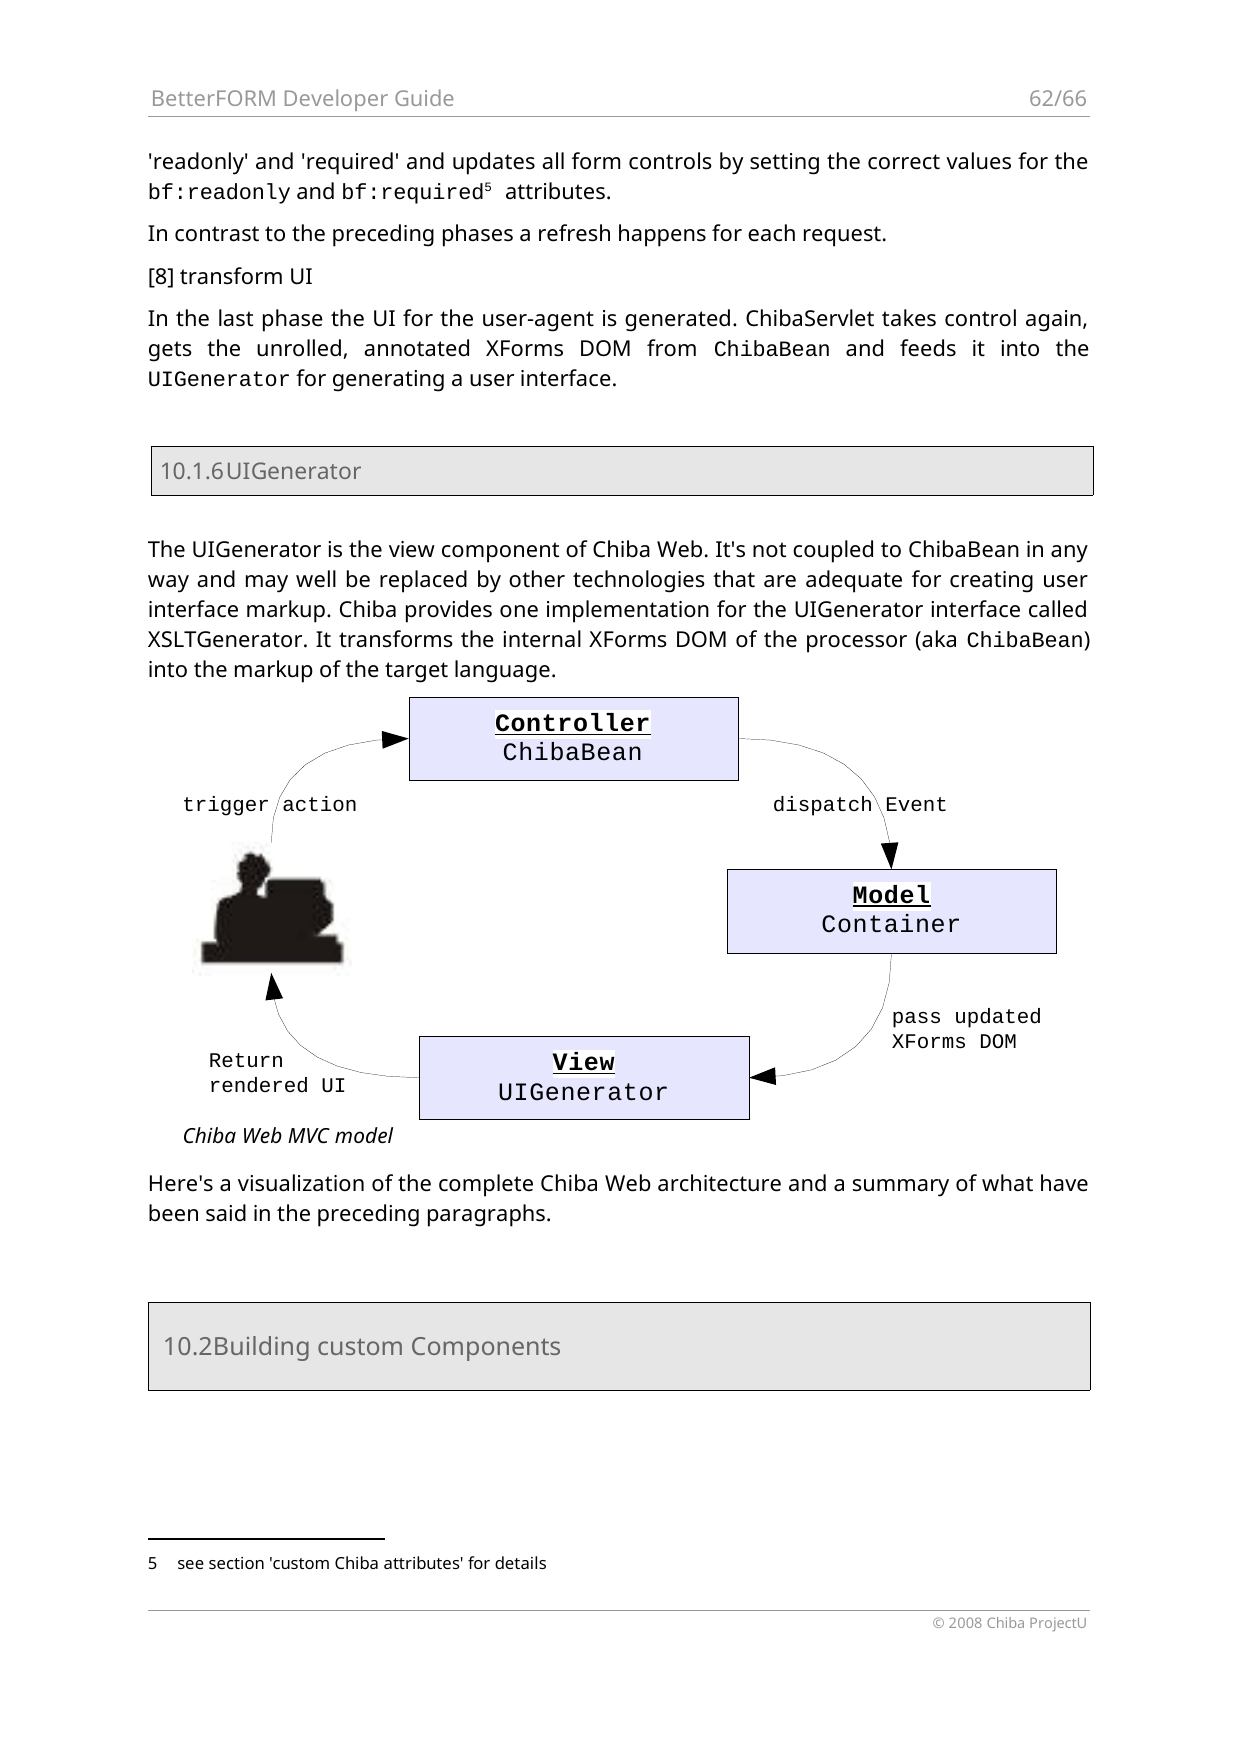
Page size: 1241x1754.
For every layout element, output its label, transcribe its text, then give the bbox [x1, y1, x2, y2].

text 'readonly' and 'required' and updates all form controls by setting the correct values for the bf:readonly and bf:required attributes. [148, 146, 1090, 206]
subtitle Building custom Components [149, 1303, 1090, 1390]
text In contrast to the preceding phases a refresh happens for each request. [148, 218, 1090, 248]
text Chiba Web MVC model [182, 697, 1055, 1150]
text see section 'custom Chiba attributes' for details [148, 1552, 1093, 1574]
text In the last phase the UI for the user-agent is generated. ChibaServlet takes control again, gets the unrolled, annotated XForms DOM from ChibaBean and feeds it into the UIGenerator for generating a user interface. [148, 303, 1090, 393]
text The UIGenerator is the view component of Chiba Web. It's not coupled to ChibaBean in any way and may well be replaced by other technologies that are adequate for creating user interface markup. Chiba provides one implementation for the UIGenerator interface called XSLTGenerator. It transforms the internal XForms DOM of the processor (aka ChibaBean) into the markup of the target language. [148, 534, 1090, 684]
text [8] transform UI [148, 261, 1090, 291]
text Here's a visualization of the complete Chiba Web architecture and a summary of what have been said in the preceding paragraphs. [148, 684, 1090, 1228]
subtitle UIGenerator [152, 447, 1093, 495]
